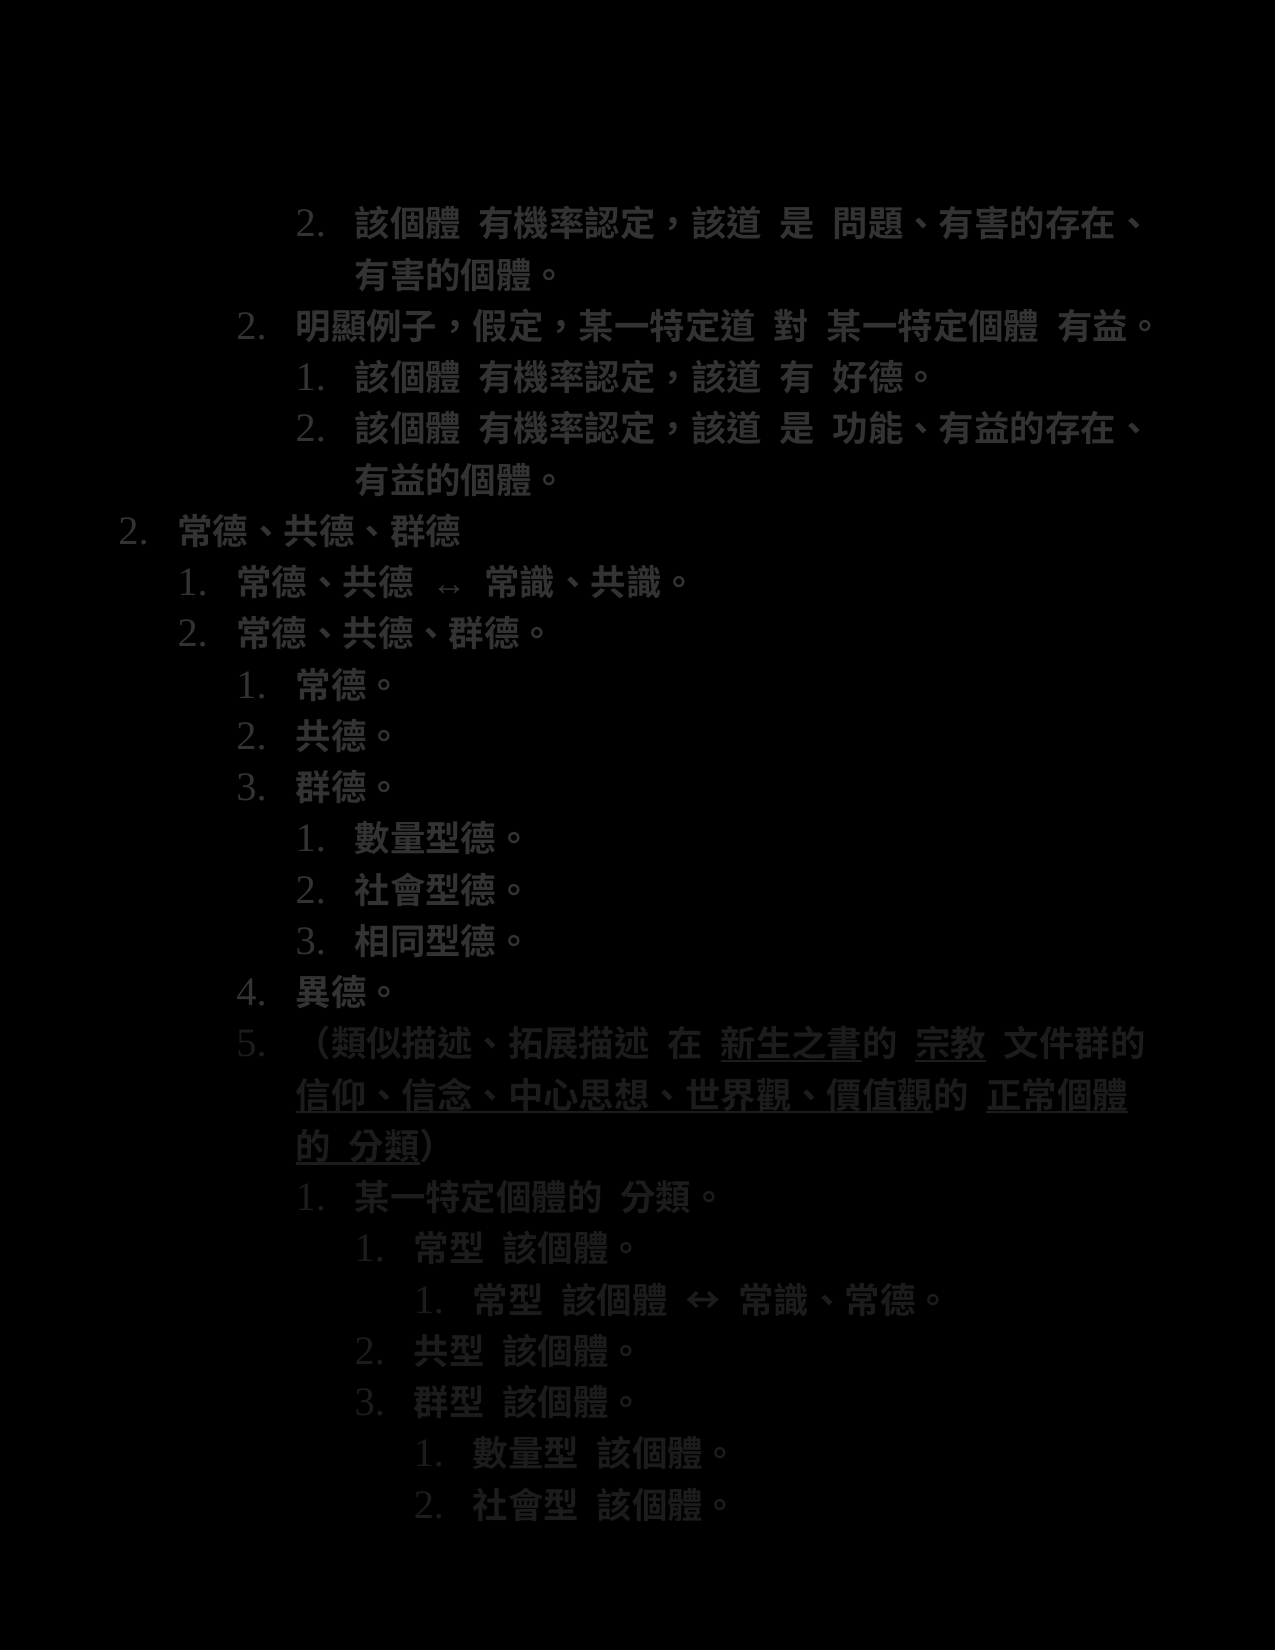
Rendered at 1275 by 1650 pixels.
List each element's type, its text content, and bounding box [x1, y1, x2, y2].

list 群德。 [236, 759, 1157, 811]
list 常型 該個體 ↔ 常識、常德。 [413, 1272, 1157, 1323]
list 數量型 該個體。 [413, 1426, 1157, 1477]
list 該個體 有機率認定，該道 是 問題、有害的存在、有害的個體。 [295, 196, 1157, 298]
list 異德。 [236, 964, 1157, 1016]
list 常德、共德 ↔ 常識、共識。 [177, 554, 1157, 606]
list 該個體 有機率認定，該道 是 功能、有益的存在、有益的個體。 [295, 401, 1157, 503]
list 數量型德。 [295, 811, 1157, 862]
list 該個體 有機率認定，該道 有 好德。 [295, 349, 1157, 401]
list 常型 該個體。 [354, 1221, 1157, 1272]
list 某一特定個體的 分類。 [295, 1169, 1157, 1221]
list （類似描述、拓展描述 在 新生之書的 宗教 文件群的 信仰、信念、中心思想、世界觀、價值觀的 正常個體的 分類） [236, 1016, 1157, 1169]
list 相同型德。 [295, 913, 1157, 964]
list 群型 該個體。 [354, 1374, 1157, 1426]
list 共德。 [236, 708, 1157, 759]
list 共型 該個體。 [354, 1323, 1157, 1374]
list 社會型 該個體。 [413, 1477, 1157, 1528]
list 明顯例子，假定，某一特定道 對 某一特定個體 有益。 [236, 298, 1157, 349]
list 常德。 [236, 657, 1157, 708]
list 社會型德。 [295, 862, 1157, 913]
list 常德、共德、群德。 [177, 606, 1157, 657]
list 常德、共德、群德 [118, 503, 1157, 554]
